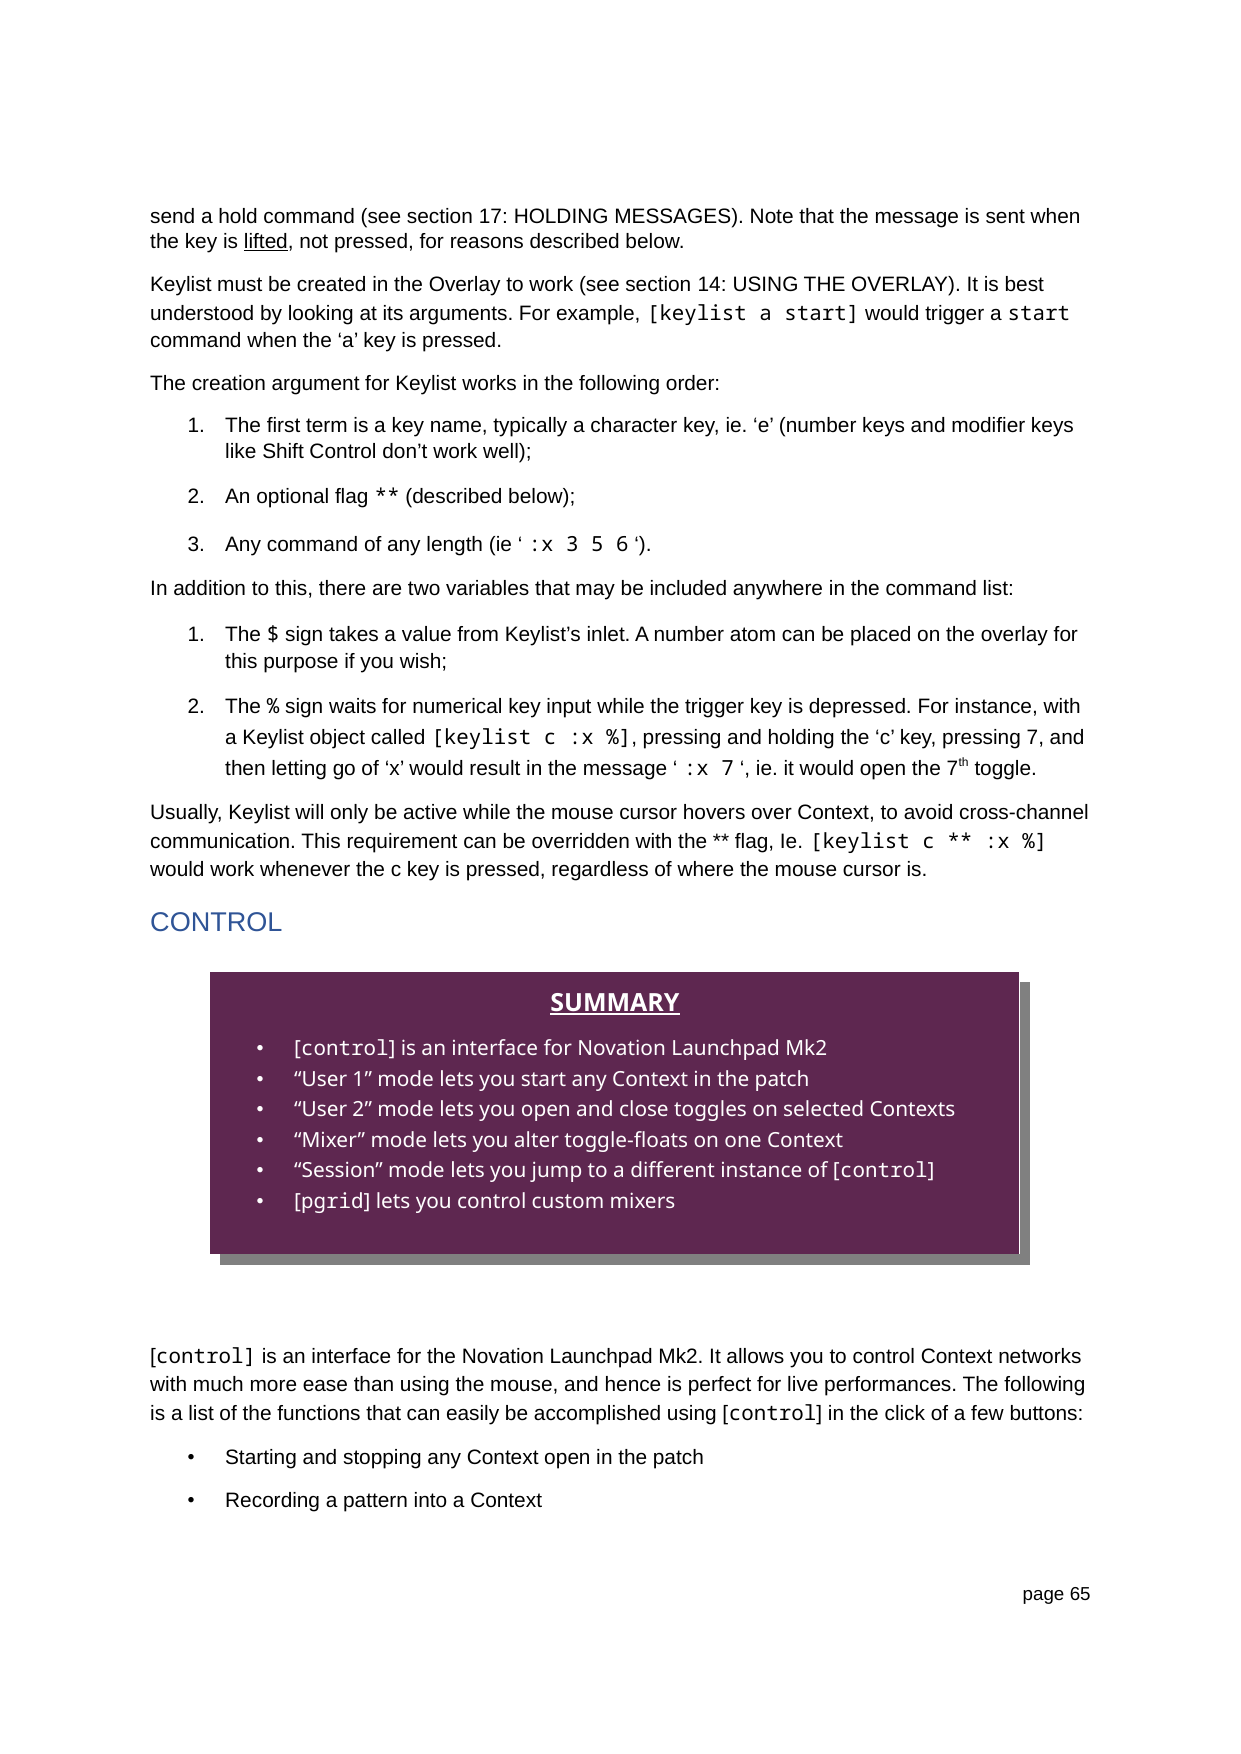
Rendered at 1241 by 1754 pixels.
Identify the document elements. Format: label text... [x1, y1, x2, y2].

list The first term is a key name, typically a character key, ie. ‘e’ (number keys and modifier keys like Shift Control don’t work well); [187, 413, 1090, 463]
list The $ sign takes a value from Keylist’s inlet. A number atom can be placed on the overlay for this purpose if you wish; [187, 619, 1090, 673]
list “User 1” mode lets you start any Context in the patch [256, 1064, 1011, 1092]
list Any command of any length (ie ‘ :x 3 5 6 ‘). [187, 529, 1090, 557]
list “Session” mode lets you jump to a different instance of [control] [256, 1156, 1011, 1184]
list [pgrid] lets you control custom mixers [256, 1186, 1011, 1215]
text Usually, Keylist will only be active while the mouse cursor hovers over Context, to avoid cross-channel communication. This requirement can be overridden with the ** flag, Ie. [keylist c ** :x %] would work whenever the c key is pressed, regardless of where the mouse cursor is. [150, 800, 1090, 880]
text Keylist must be created in the Overlay to work (see section 14: USING THE OVERLAY). It is best understood by looking at its arguments. For example, [keylist a start] would trigger a start command when the ‘a’ key is pressed. [150, 272, 1090, 352]
list “Mixer” mode lets you alter toggle-floats on one Context [256, 1125, 1011, 1153]
subtitle CONTROL [150, 906, 1090, 937]
list The % sign waits for numerical key input while the trigger key is depressed. For instance, with a Keylist object called [keylist c :x %], pressing and holding the ‘c’ key, pressing 7, and then letting go of ‘x’ would result in the message ‘ :x 7 ‘, ie. it would open the 7th toggle. [187, 691, 1090, 781]
list “User 2” mode lets you open and close toggles on selected Contexts [256, 1094, 1011, 1123]
list Starting and stopping any Context open in the patch [187, 1445, 1090, 1469]
subtitle SUMMARY [219, 984, 1011, 1019]
text send a hold command (see section 17: HOLDING MESSAGES). Note that the message is sent when the key is lifted, not pressed, for reasons described below. [150, 203, 1090, 253]
text In addition to this, there are two variables that may be included anywhere in the command list: [150, 576, 1090, 600]
list [control] is an interface for Novation Launchpad Mk2 [256, 1033, 1011, 1062]
text [control] is an interface for the Novation Launchpad Mk2. It allows you to control Context networks with much more ease than using the mouse, and hence is perfect for live performances. The following is a list of the functions that can easily be accomplished using [control] in the click of a few buttons: [150, 1341, 1090, 1426]
list An optional flag ** (described below); [187, 482, 1090, 510]
text The creation argument for Keylist works in the following order: [150, 371, 1090, 395]
list Recording a pattern into a Context [187, 1488, 1090, 1512]
